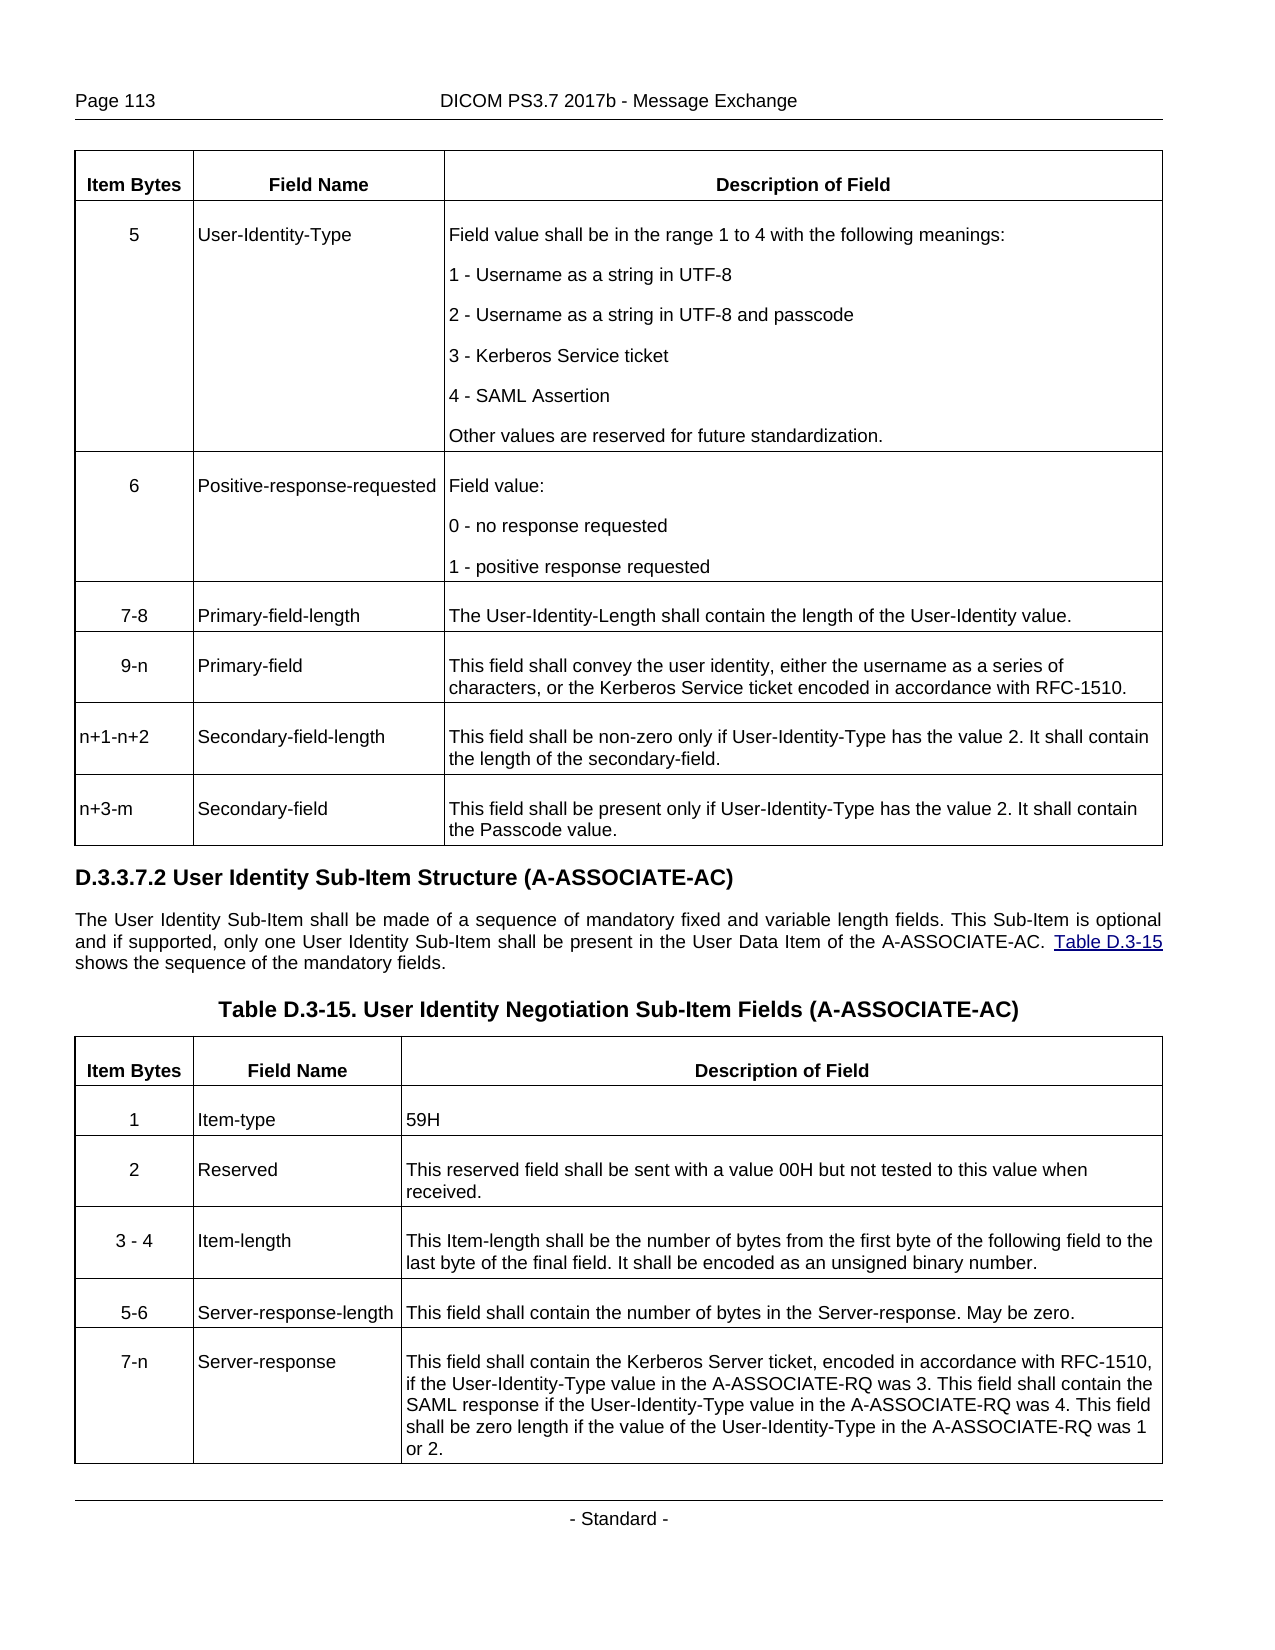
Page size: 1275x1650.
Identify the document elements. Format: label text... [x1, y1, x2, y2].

table_cell This field shall be present only if User-Identity-Type has the value 2. It shall contain the Passcode value. [445, 775, 1162, 845]
table_cell This field shall contain the Kerberos Server ticket, encoded in accordance with RFC-1510, if the User-Identity-Type value in the A-ASSOCIATE-RQ was 3. This field shall contain the SAML response if the User-Identity-Type value in the A-ASSOCIATE-RQ was 4. This field shall be zero length if the value of the User-Identity-Type in the A-ASSOCIATE-RQ was 1 or 2. [402, 1328, 1162, 1463]
table_header Description of Field [402, 1037, 1162, 1085]
table_cell User-Identity-Type [194, 201, 444, 451]
table_cell The User-Identity-Length shall contain the length of the User-Identity value. [445, 582, 1162, 631]
table_cell This reserved field shall be sent with a value 00H but not tested to this value when received. [402, 1136, 1162, 1206]
table_cell Item-type [194, 1086, 401, 1135]
table_cell 5 [76, 201, 193, 451]
table_cell Server-response-length [194, 1279, 401, 1327]
table_cell Field value shall be in the range 1 to 4 with the following meanings: 1 - Username as a string in UTF-8 2 - Username as a string in UTF-8 and passcode 3 - Kerberos Service ticket 4 - SAML Assertion Other values are reserved for future standardization. [445, 201, 1162, 451]
table_cell 9-n [76, 632, 193, 702]
table_cell 2 [76, 1136, 193, 1206]
table_cell 7-8 [76, 582, 193, 631]
table_header Field Name [194, 1037, 401, 1085]
text Table D.3-15. User Identity Negotiation Sub-Item Fields (A-ASSOCIATE-AC) [75, 996, 1162, 1022]
table_cell Primary-field-length [194, 582, 444, 631]
table_cell Primary-field [194, 632, 444, 702]
table_cell 5-6 [76, 1279, 193, 1327]
table_cell Item-length [194, 1207, 401, 1277]
table_cell 3 - 4 [76, 1207, 193, 1277]
text D.3.3.7.2 User Identity Sub-Item Structure (A-ASSOCIATE-AC) [75, 864, 1162, 890]
table_cell This Item-length shall be the number of bytes from the first byte of the following field to the last byte of the final field. It shall be encoded as an unsigned binary number. [402, 1207, 1162, 1277]
table_cell 59H [402, 1086, 1162, 1135]
table_cell 1 [76, 1086, 193, 1135]
table_cell 6 [76, 452, 193, 581]
table_cell This field shall contain the number of bytes in the Server-response. May be zero. [402, 1279, 1162, 1327]
table_cell n+3-m [76, 775, 193, 845]
text The User Identity Sub-Item shall be made of a sequence of mandatory fixed and variable length fields. This Sub-Item is optional and if supported, only one User Identity Sub-Item shall be present in the User Data Item of the A-ASSOCIATE-AC. Table D.3-15 shows the sequence of the mandatory fields. [75, 909, 1162, 974]
table_cell n+1-n+2 [76, 703, 193, 773]
table_header Item Bytes [76, 151, 193, 200]
table_cell Field value: 0 - no response requested 1 - positive response requested [445, 452, 1162, 581]
table_cell This field shall be non-zero only if User-Identity-Type has the value 2. It shall contain the length of the secondary-field. [445, 703, 1162, 773]
table_cell Secondary-field [194, 775, 444, 845]
table_cell This field shall convey the user identity, either the username as a series of characters, or the Kerberos Service ticket encoded in accordance with RFC-1510. [445, 632, 1162, 702]
table_header Item Bytes [76, 1037, 193, 1085]
table_header Description of Field [445, 151, 1162, 200]
table_cell Secondary-field-length [194, 703, 444, 773]
table_cell 7-n [76, 1328, 193, 1463]
table_cell Server-response [194, 1328, 401, 1463]
table_cell Reserved [194, 1136, 401, 1206]
table_cell Positive-response-requested [194, 452, 444, 581]
table_header Field Name [194, 151, 444, 200]
